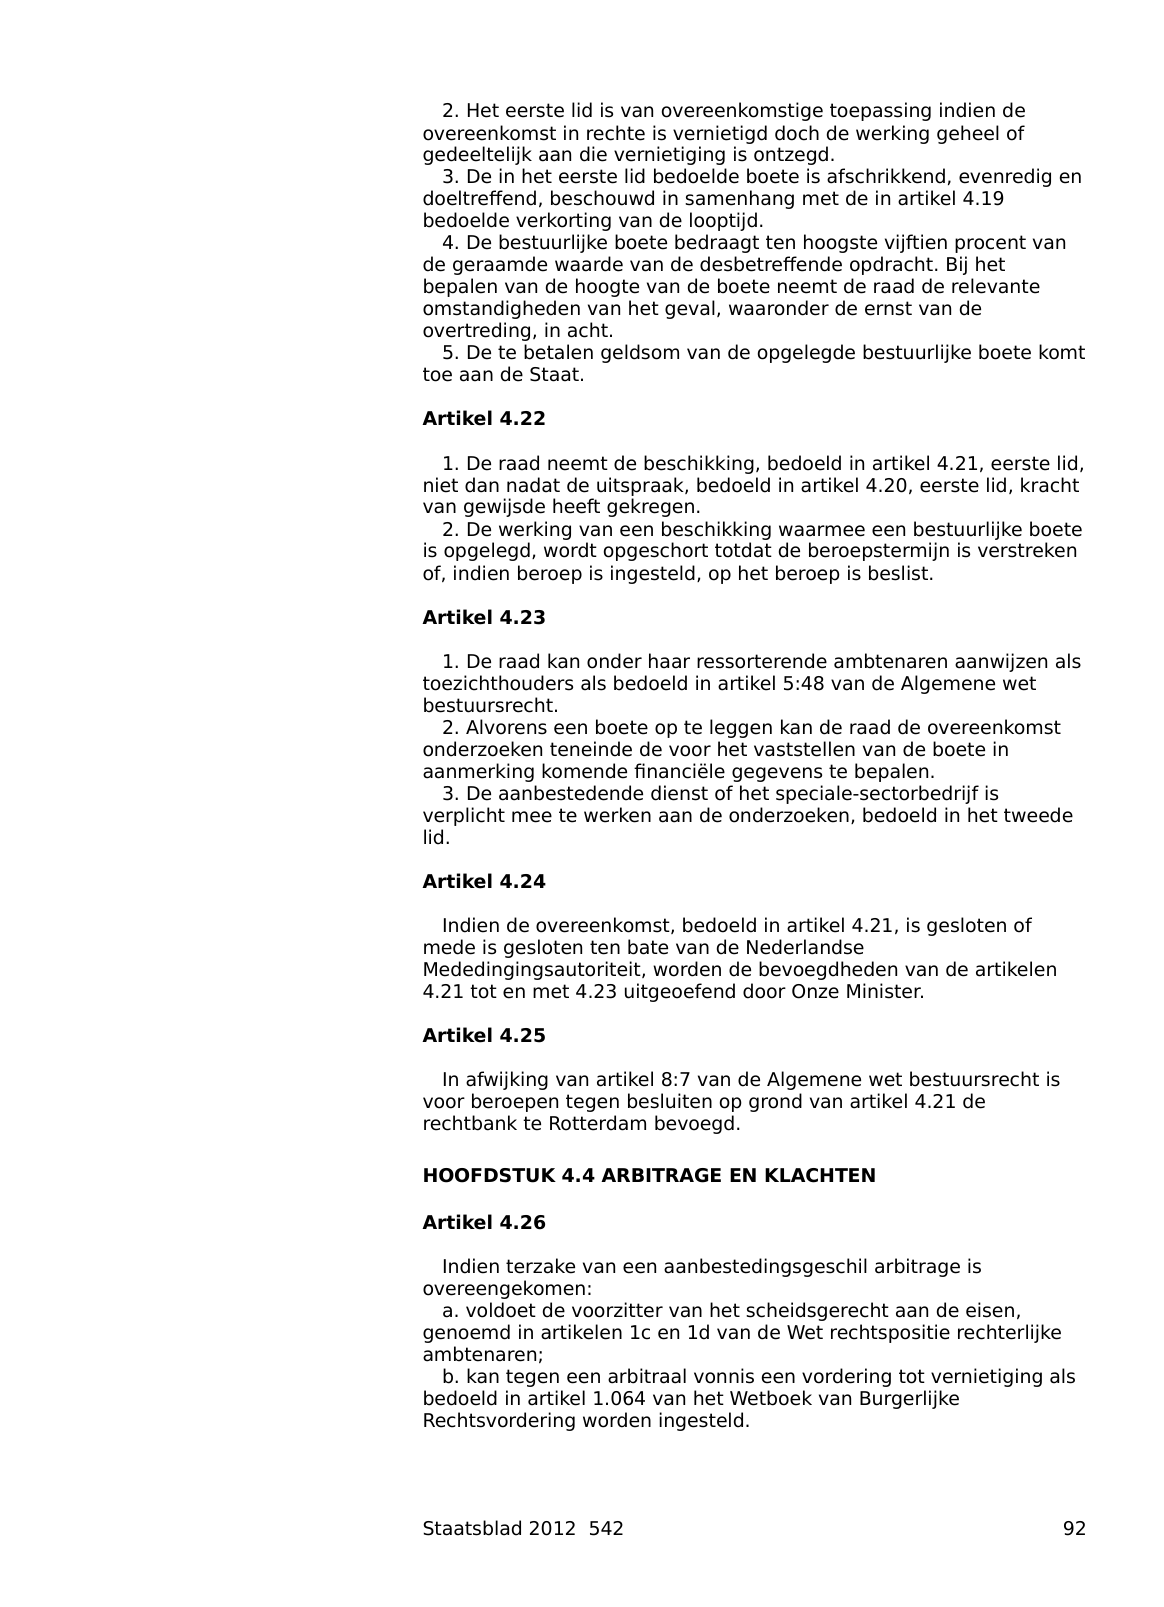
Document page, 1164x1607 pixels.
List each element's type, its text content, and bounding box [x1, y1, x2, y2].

text 3. De aanbestedende dienst of het speciale-sectorbedrijf is verplicht mee te werken aan de onderzoeken, bedoeld in het tweede lid. [422, 783, 1087, 848]
text Indien terzake van een aanbestedingsgeschil arbitrage is overeengekomen: [422, 1256, 1087, 1300]
text b. kan tegen een arbitraal vonnis een vordering tot vernietiging als bedoeld in artikel 1.064 van het Wetboek van Burgerlijke Rechtsvordering worden ingesteld. [422, 1366, 1087, 1432]
text 5. De te betalen geldsom van de opgelegde bestuurlijke boete komt toe aan de Staat. [422, 342, 1087, 386]
subtitle Artikel 4.23 [422, 607, 1087, 628]
text 2. Het eerste lid is van overeenkomstige toepassing indien de overeenkomst in rechte is vernietigd doch de werking geheel of gedeeltelijk aan die vernietiging is ontzegd. [422, 100, 1087, 166]
subtitle Artikel 4.22 [422, 408, 1087, 430]
subtitle HOOFDSTUK 4.4 ARBITRAGE EN KLACHTEN [422, 1165, 1087, 1187]
subtitle Artikel 4.25 [422, 1025, 1087, 1047]
text Indien de overeenkomst, bedoeld in artikel 4.21, is gesloten of mede is gesloten ten bate van de Nederlandse Mededingingsautoriteit, worden de bevoegdheden van de artikelen 4.21 tot en met 4.23 uitgeoefend door Onze Minister. [422, 915, 1087, 1003]
text 2. Alvorens een boete op te leggen kan de raad de overeenkomst onderzoeken teneinde de voor het vaststellen van de boete in aanmerking komende financiële gegevens te bepalen. [422, 717, 1087, 783]
text a. voldoet de voorzitter van het scheidsgerecht aan de eisen, genoemd in artikelen 1c en 1d van de Wet rechtspositie rechterlijke ambtenaren; [422, 1300, 1087, 1366]
text In afwijking van artikel 8:7 van de Algemene wet bestuursrecht is voor beroepen tegen besluiten op grond van artikel 4.21 de rechtbank te Rotterdam bevoegd. [422, 1069, 1087, 1135]
text 3. De in het eerste lid bedoelde boete is afschrikkend, evenredig en doeltreffend, beschouwd in samenhang met de in artikel 4.19 bedoelde verkorting van de looptijd. [422, 166, 1087, 232]
subtitle Artikel 4.24 [422, 871, 1087, 893]
text 2. De werking van een beschikking waarmee een bestuurlijke boete is opgelegd, wordt opgeschort totdat de beroepstermijn is verstreken of, indien beroep is ingesteld, op het beroep is beslist. [422, 518, 1087, 584]
text 4. De bestuurlijke boete bedraagt ten hoogste vijftien procent van de geraamde waarde van de desbetreffende opdracht. Bij het bepalen van de hoogte van de boete neemt de raad de relevante omstandigheden van het geval, waaronder de ernst van de overtreding, in acht. [422, 232, 1087, 342]
subtitle Artikel 4.26 [422, 1212, 1087, 1234]
text 1. De raad kan onder haar ressorterende ambtenaren aanwijzen als toezichthouders als bedoeld in artikel 5:48 van de Algemene wet bestuursrecht. [422, 651, 1087, 717]
text 1. De raad neemt de beschikking, bedoeld in artikel 4.21, eerste lid, niet dan nadat de uitspraak, bedoeld in artikel 4.20, eerste lid, kracht van gewijsde heeft gekregen. [422, 452, 1087, 518]
